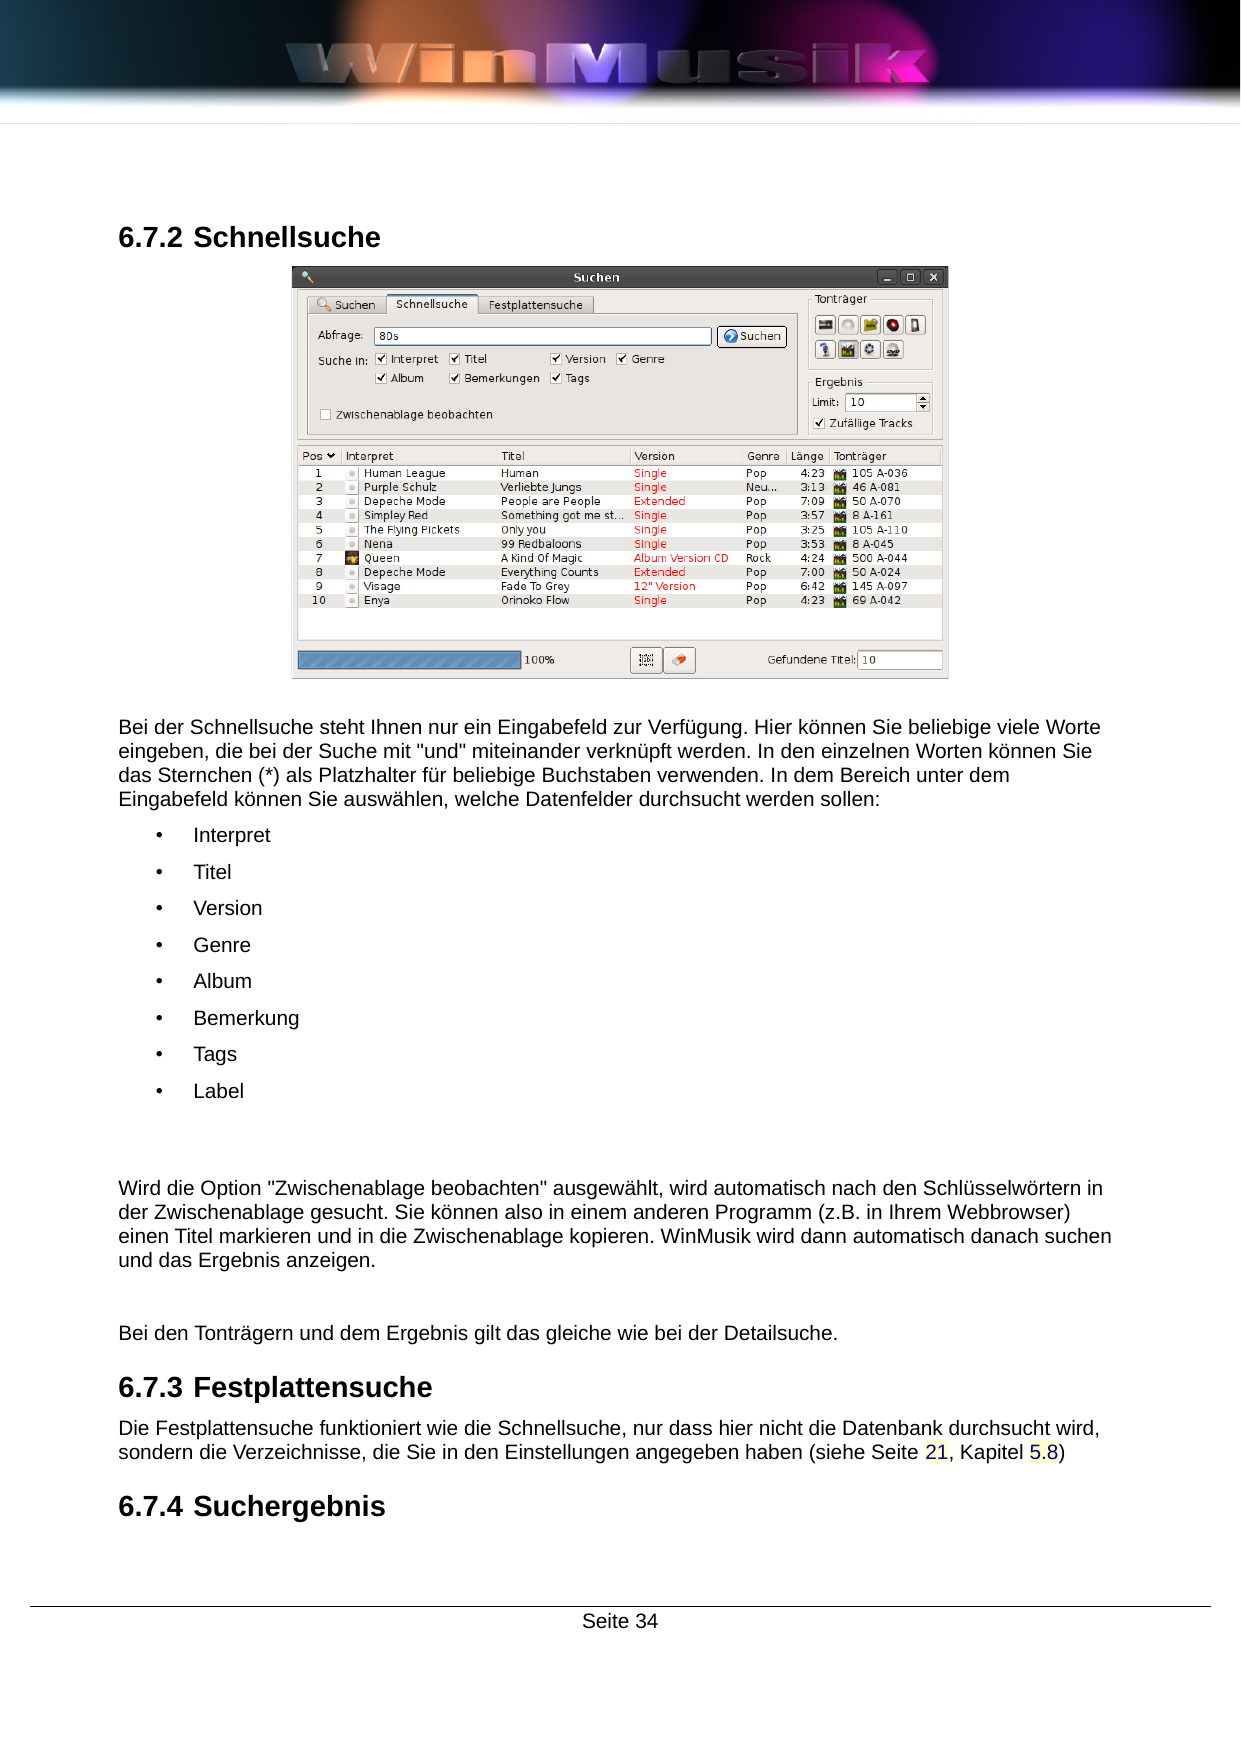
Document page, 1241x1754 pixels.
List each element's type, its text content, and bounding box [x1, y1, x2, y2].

text Bei den Tonträgern und dem Ergebnis gilt das gleiche wie bei der Detailsuche. [118, 1321, 1122, 1344]
list Version [156, 896, 1122, 920]
list Tags [156, 1042, 1122, 1066]
list Label [156, 1079, 1122, 1127]
list Bemerkung [156, 1006, 1122, 1030]
text Bei der Schnellsuche steht Ihnen nur ein Eingabefeld zur Verfügung. Hier können Sie beliebige viele Worte eingeben, die bei der Suche mit "und" miteinander verknüpft werden. In den einzelnen Worten können Sie das Sternchen (*) als Platzhalter für beliebige Buchstaben verwenden. In dem Bereich unter dem Eingabefeld können Sie auswählen, welche Datenfelder durchsucht werden sollen: [118, 714, 1122, 810]
subtitle Suchergebnis [118, 1488, 1122, 1522]
list Interpret [156, 823, 1122, 847]
subtitle Schnellsuche [118, 221, 1122, 254]
list Genre [156, 933, 1122, 957]
list Titel [156, 859, 1122, 883]
text Wird die Option "Zwischenablage beobachten" ausgewählt, wird automatisch nach den Schlüsselwörtern in der Zwischenablage gesucht. Sie können also in einem anderen Programm (z.B. in Ihrem Webbrowser) einen Titel markieren und in die Zwischenablage kopieren. WinMusik wird dann automatisch danach suchen und das Ergebnis anzeigen. [118, 1176, 1122, 1272]
picture [291, 266, 949, 679]
list Album [156, 969, 1122, 993]
text Die Festplattensuche funktioniert wie die Schnellsuche, nur dass hier nicht die Datenbank durchsucht wird, sondern die Verzeichnisse, die Sie in den Einstellungen angegeben haben (siehe Seite 21, Kapitel 5.8) [118, 1416, 1122, 1463]
subtitle Festplattensuche [118, 1369, 1122, 1403]
